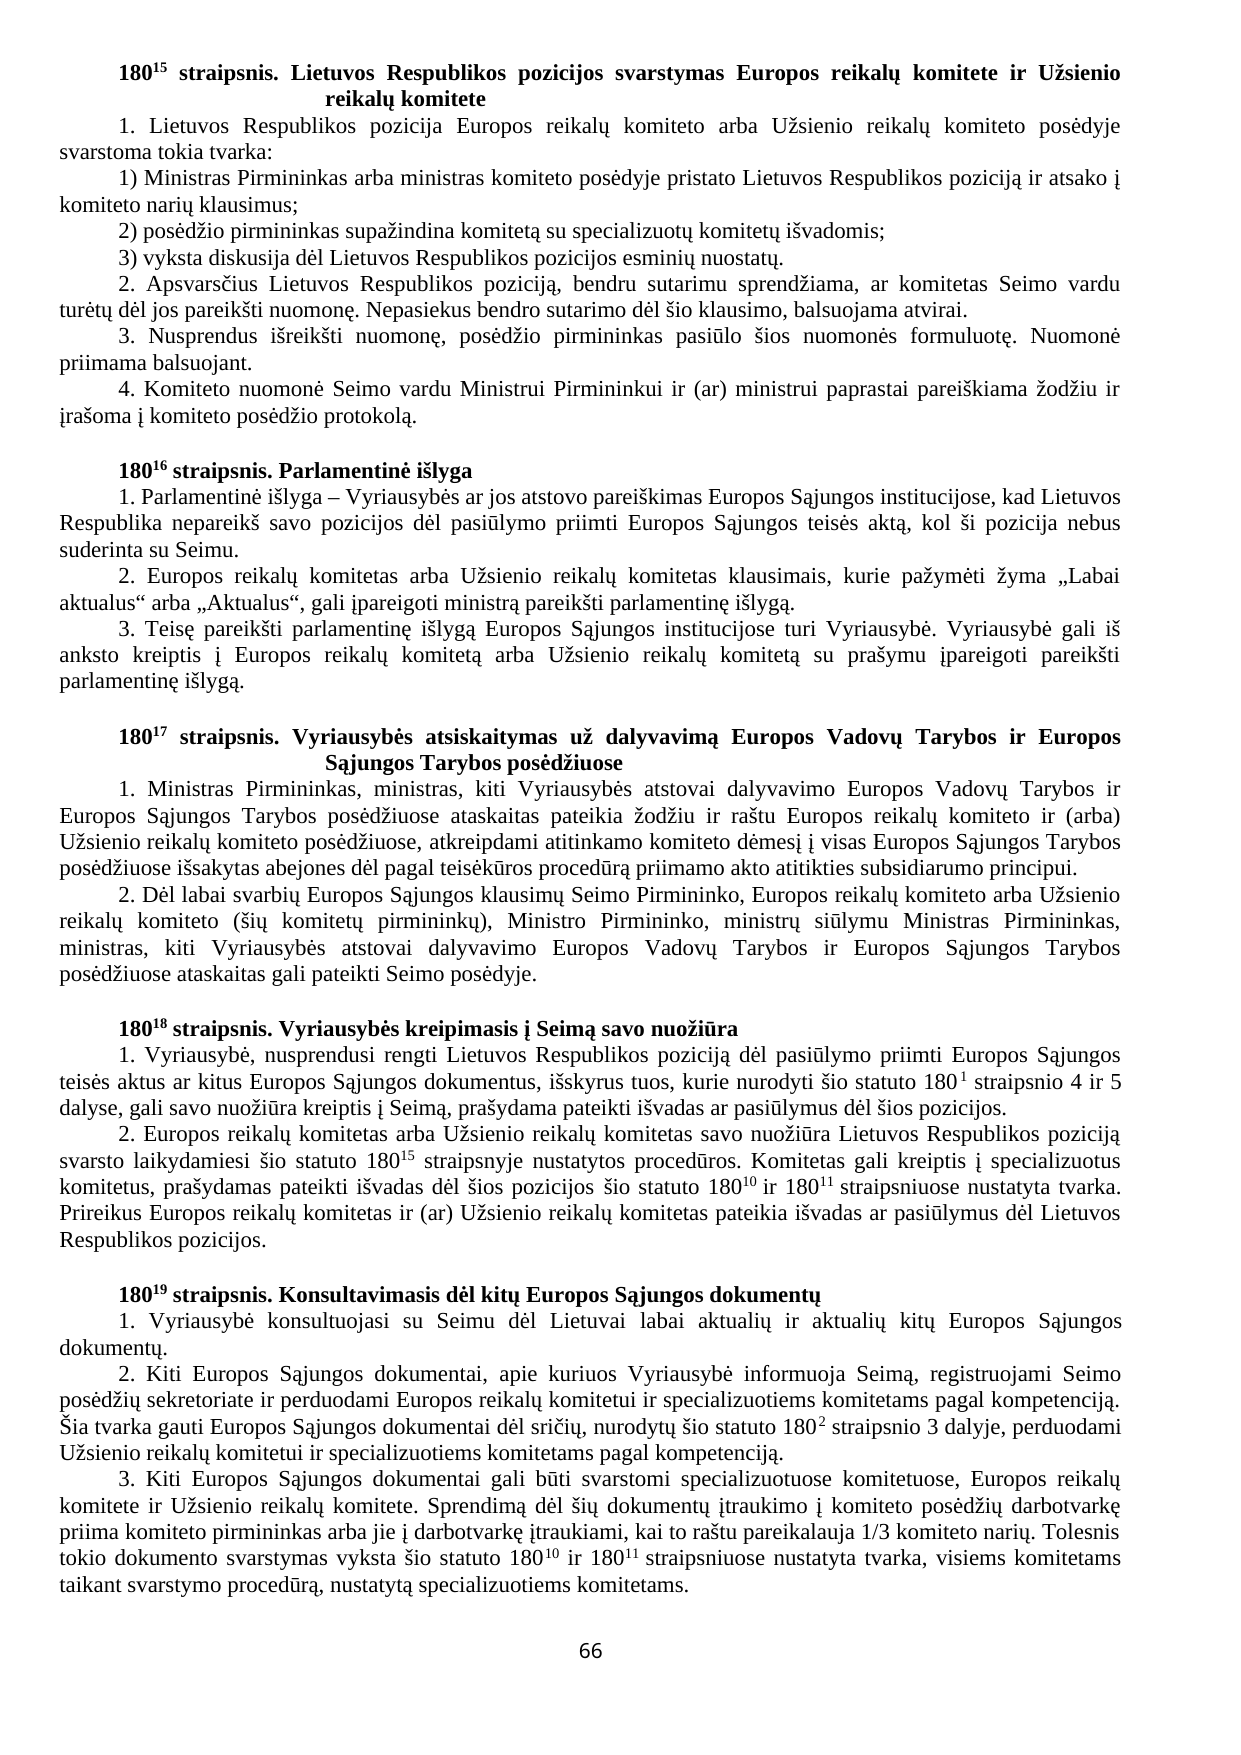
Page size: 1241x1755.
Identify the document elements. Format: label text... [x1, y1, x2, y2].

text 3. Kiti Europos Sąjungos dokumentai gali būti svarstomi specializuotuose komitetuose, Europos reikalų komitete ir Užsienio reikalų komitete. Sprendimą dėl šių dokumentų įtraukimo į komiteto posėdžių darbotvarkę priima komiteto pirmininkas arba jie į darbotvarkę įtraukiami, kai to raštu pareikalauja 1/3 komiteto narių. Tolesnis tokio dokumento svarstymas vyksta šio statuto 18010 ir 18011 straipsniuose nustatyta tvarka, visiems komitetams taikant svarstymo procedūrą, nustatytą specializuotiems komitetams. [59, 1465, 1122, 1597]
text 1. Vyriausybė, nusprendusi rengti Lietuvos Respublikos poziciją dėl pasiūlymo priimti Europos Sąjungos teisės aktus ar kitus Europos Sąjungos dokumentus, išskyrus tuos, kurie nurodyti šio statuto 1801 straipsnio 4 ir 5 dalyse, gali savo nuožiūra kreiptis į Seimą, prašydama pateikti išvadas ar pasiūlymus dėl šios pozicijos. [59, 1041, 1122, 1120]
text 18016 straipsnis. Parlamentinė išlyga [59, 457, 1122, 483]
text 2. Apsvarsčius Lietuvos Respublikos poziciją, bendru sutarimu sprendžiama, ar komitetas Seimo vardu turėtų dėl jos pareikšti nuomonę. Nepasiekus bendro sutarimo dėl šio klausimo, balsuojama atvirai. [59, 270, 1122, 323]
text 3. Teisę pareikšti parlamentinę išlygą Europos Sąjungos institucijose turi Vyriausybė. Vyriausybė gali iš anksto kreiptis į Europos reikalų komitetą arba Užsienio reikalų komitetą su prašymu įpareigoti pareikšti parlamentinę išlygą. [59, 615, 1122, 694]
text 1. Lietuvos Respublikos pozicija Europos reikalų komiteto arba Užsienio reikalų komiteto posėdyje svarstoma tokia tvarka: [59, 112, 1122, 164]
text 1. Vyriausybė konsultuojasi su Seimu dėl Lietuvai labai aktualių ir aktualių kitų Europos Sąjungos dokumentų. [59, 1307, 1122, 1360]
text 4. Komiteto nuomonė Seimo vardu Ministrui Pirmininkui ir (ar) ministrui paprastai pareiškiama žodžiu ir įrašoma į komiteto posėdžio protokolą. [59, 375, 1122, 428]
text 18017 straipsnis. Vyriausybės atsiskaitymas už dalyvavimą Europos Vadovų Tarybos ir Europos Sąjungos Tarybos posėdžiuose [118, 723, 1122, 775]
text 2) posėdžio pirmininkas supažindina komitetą su specializuotų komitetų išvadomis; [59, 217, 1122, 243]
text 2. Kiti Europos Sąjungos dokumentai, apie kuriuos Vyriausybė informuoja Seimą, registruojami Seimo posėdžių sekretoriate ir perduodami Europos reikalų komitetui ir specializuotiems komitetams pagal kompetenciją. Šia tvarka gauti Europos Sąjungos dokumentai dėl sričių, nurodytų šio statuto 1802 straipsnio 3 dalyje, perduodami Užsienio reikalų komitetui ir specializuotiems komitetams pagal kompetenciją. [59, 1360, 1122, 1465]
text 2. Europos reikalų komitetas arba Užsienio reikalų komitetas savo nuožiūra Lietuvos Respublikos poziciją svarsto laikydamiesi šio statuto 18015 straipsnyje nustatytos procedūros. Komitetas gali kreiptis į specializuotus komitetus, prašydamas pateikti išvadas dėl šios pozicijos šio statuto 18010 ir 18011 straipsniuose nustatyta tvarka. Prireikus Europos reikalų komitetas ir (ar) Užsienio reikalų komitetas pateikia išvadas ar pasiūlymus dėl Lietuvos Respublikos pozicijos. [59, 1120, 1122, 1252]
text 1) Ministras Pirmininkas arba ministras komiteto posėdyje pristato Lietuvos Respublikos poziciją ir atsako į komiteto narių klausimus; [59, 164, 1122, 217]
text 1. Parlamentinė išlyga – Vyriausybės ar jos atstovo pareiškimas Europos Sąjungos institucijose, kad Lietuvos Respublika nepareikš savo pozicijos dėl pasiūlymo priimti Europos Sąjungos teisės aktą, kol ši pozicija nebus suderinta su Seimu. [59, 483, 1122, 562]
text 2. Europos reikalų komitetas arba Užsienio reikalų komitetas klausimais, kurie pažymėti žyma „Labai aktualus“ arba „Aktualus“, gali įpareigoti ministrą pareikšti parlamentinę išlygą. [59, 562, 1122, 615]
text 18019 straipsnis. Konsultavimasis dėl kitų Europos Sąjungos dokumentų [59, 1281, 1122, 1307]
text 3) vyksta diskusija dėl Lietuvos Respublikos pozicijos esminių nuostatų. [59, 243, 1122, 270]
text 18015 straipsnis. Lietuvos Respublikos pozicijos svarstymas Europos reikalų komitete ir Užsienio reikalų komitete [118, 59, 1122, 112]
text 3. Nusprendus išreikšti nuomonę, posėdžio pirmininkas pasiūlo šios nuomonės formuluotę. Nuomonė priimama balsuojant. [59, 323, 1122, 375]
text 18018 straipsnis. Vyriausybės kreipimasis į Seimą savo nuožiūra [59, 1015, 1122, 1041]
text 1. Ministras Pirmininkas, ministras, kiti Vyriausybės atstovai dalyvavimo Europos Vadovų Tarybos ir Europos Sąjungos Tarybos posėdžiuose ataskaitas pateikia žodžiu ir raštu Europos reikalų komiteto ir (arba) Užsienio reikalų komiteto posėdžiuose, atkreipdami atitinkamo komiteto dėmesį į visas Europos Sąjungos Tarybos posėdžiuose išsakytas abejones dėl pagal teisėkūros procedūrą priimamo akto atitikties subsidiarumo principui. [59, 775, 1122, 881]
text 2. Dėl labai svarbių Europos Sąjungos klausimų Seimo Pirmininko, Europos reikalų komiteto arba Užsienio reikalų komiteto (šių komitetų pirmininkų), Ministro Pirmininko, ministrų siūlymu Ministras Pirmininkas, ministras, kiti Vyriausybės atstovai dalyvavimo Europos Vadovų Tarybos ir Europos Sąjungos Tarybos posėdžiuose ataskaitas gali pateikti Seimo posėdyje. [59, 881, 1122, 986]
